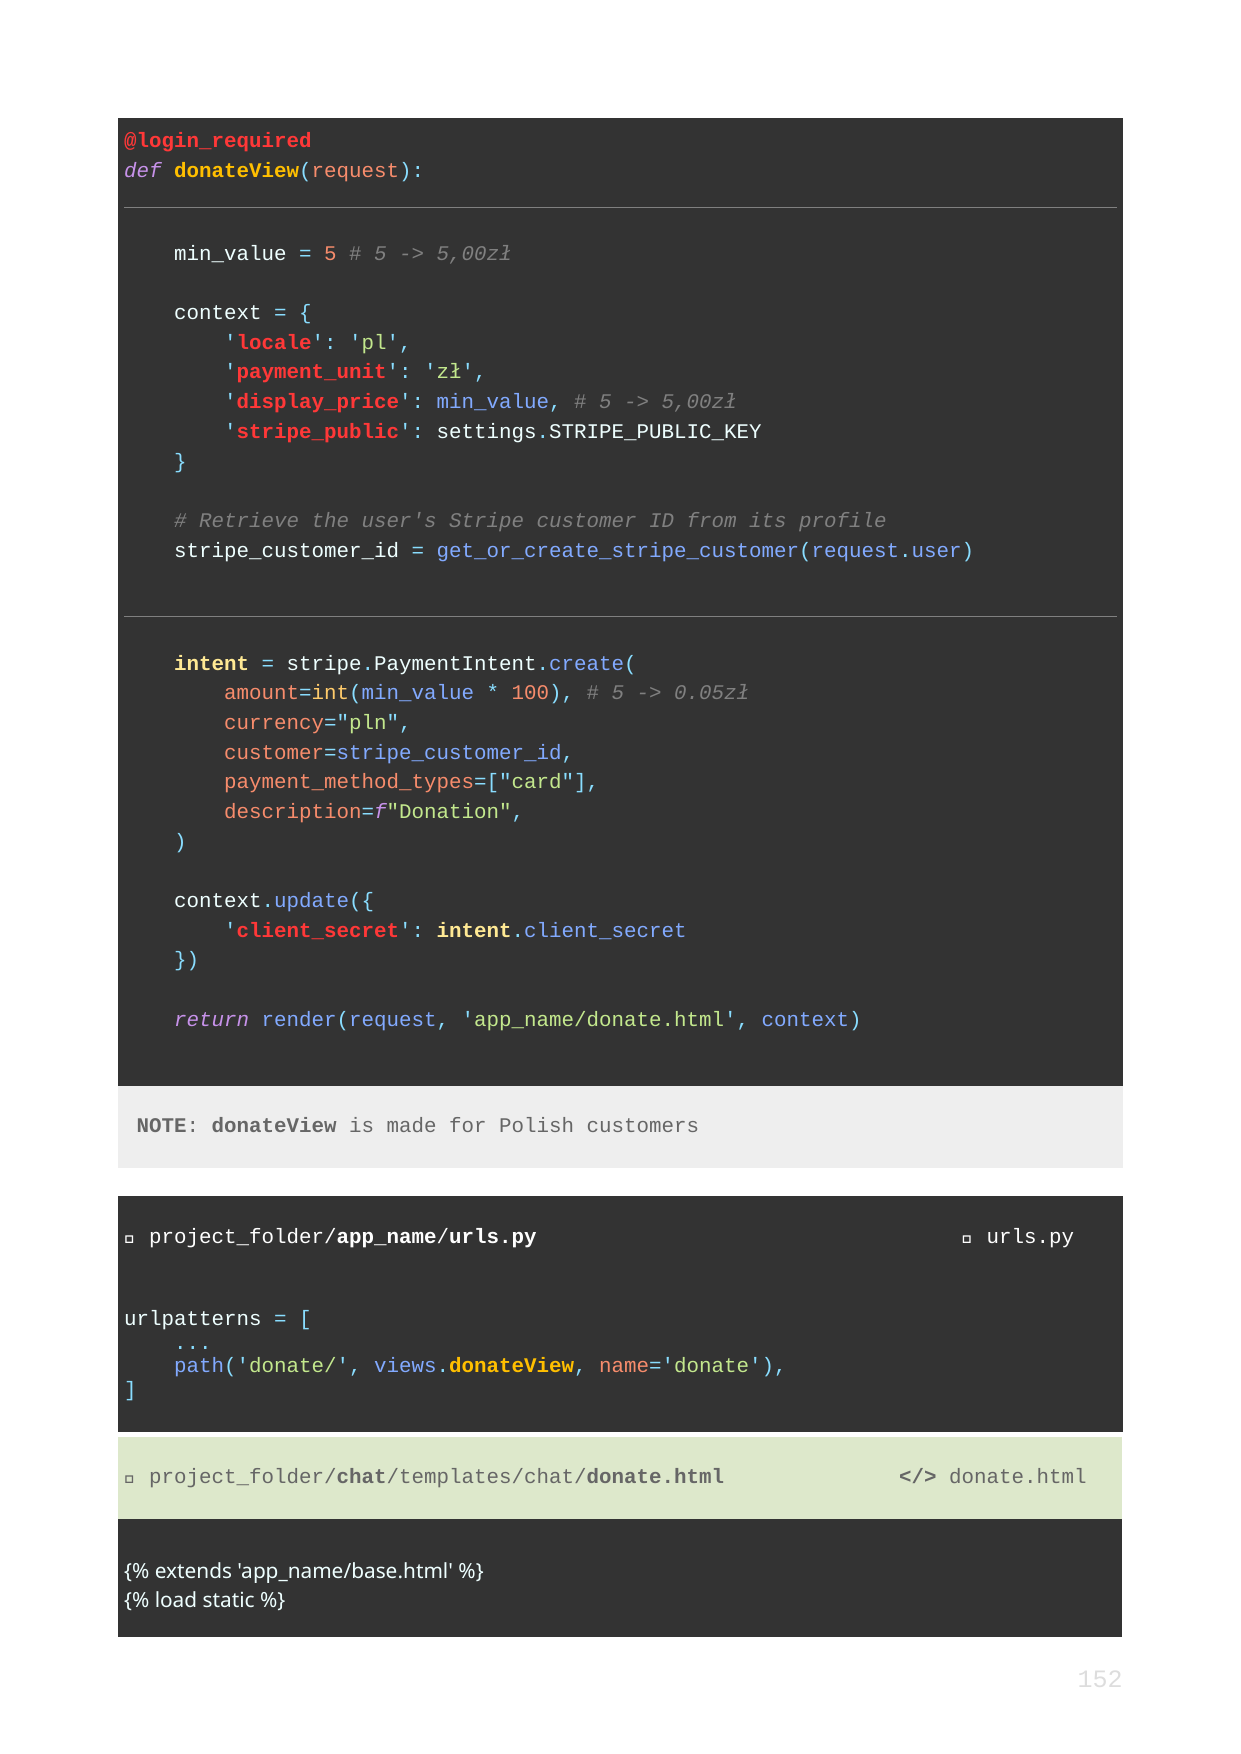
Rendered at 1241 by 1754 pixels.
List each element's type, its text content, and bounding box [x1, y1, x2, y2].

table_cell urlpatterns = [ ... path('donate/', views.donateView, name='donate'), ] [118, 1279, 1123, 1432]
table_cell NOTE: donateView is made for Polish customers [118, 1086, 1123, 1168]
table_cell @login_required def donateView(request): min_value = 5 # 5 -> 5,00zł context = { 'locale': 'pl', 'payment_unit': 'zł', 'display_price': min_value, # 5 -> 5,00zł 'stripe_public': settings.STRIPE_PUBLIC_KEY } # Retrieve the user's Stripe customer ID from its profile stripe_customer_id = get_or_create_stripe_customer(request.user) intent = stripe.PaymentIntent.create( amount=int(min_value * 100), # 5 -> 0.05zł currency="pln", customer=stripe_customer_id, payment_method_types=["card"], description=f"Donation", ) context.update({ 'client_secret': intent.client_secret }) return render(request, 'app_name/donate.html', context) [118, 118, 1123, 1086]
table_cell {% extends 'app_name/base.html' %} {% load static %} [118, 1519, 1122, 1637]
table_header 📝 project_folder/chat/templates/chat/donate.html </> donate.html [118, 1437, 1122, 1519]
table_header 📝 project_folder/app_name/urls.py 🐍 urls.py [118, 1196, 1123, 1279]
